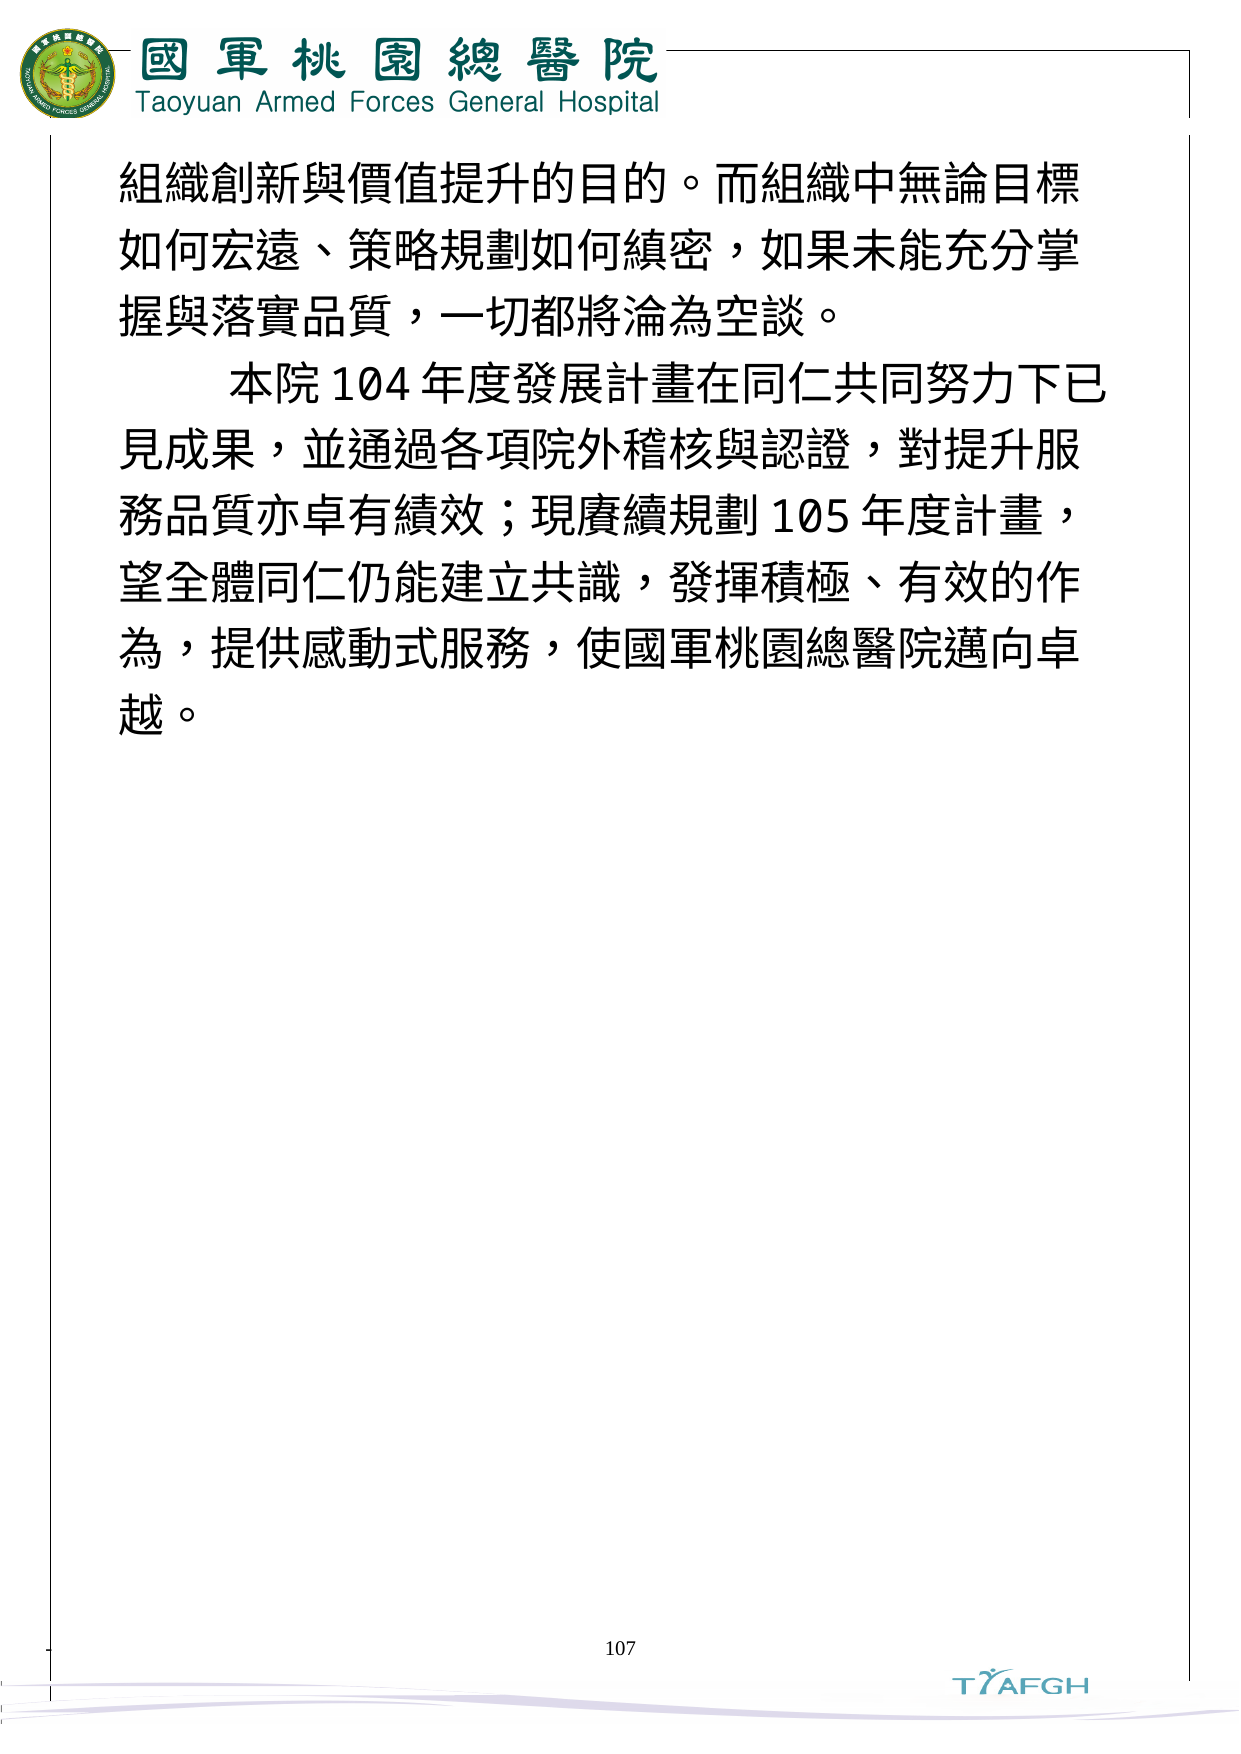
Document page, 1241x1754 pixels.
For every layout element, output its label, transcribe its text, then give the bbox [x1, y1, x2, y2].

text 組織創新與價值提升的目的。而組織中無論目標如何宏遠、策略規劃如何縝密，如果未能充分掌握與落實品質，一切都將淪為空談。 [118, 148, 1122, 347]
text 本院104年度發展計畫在同仁共同努力下已見成果，並通過各項院外稽核與認證，對提升服務品質亦卓有績效；現賡續規劃105年度計畫，望全體同仁仍能建立共識，發揮積極、有效的作為，提供感動式服務，使國軍桃園總醫院邁向卓越。 [118, 347, 1122, 745]
text [62, 72, 76, 98]
